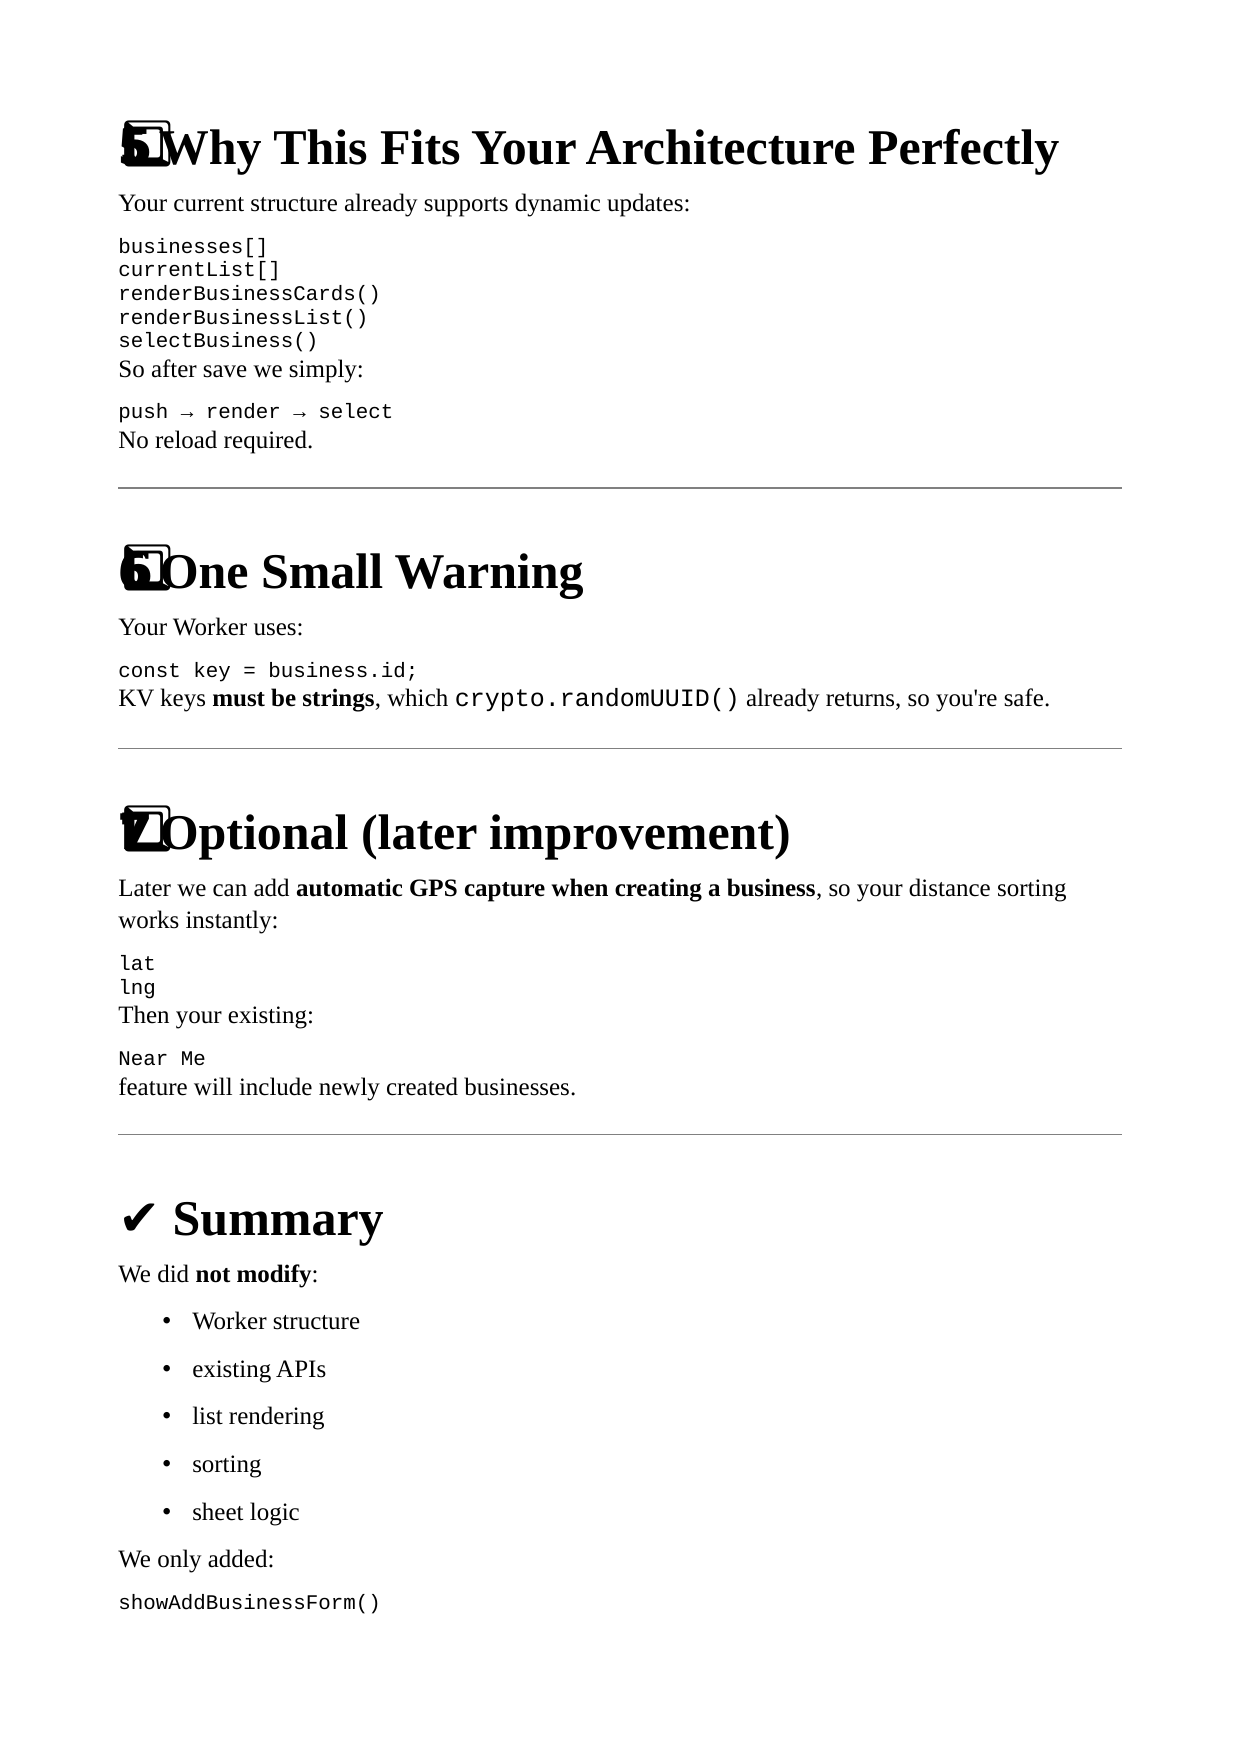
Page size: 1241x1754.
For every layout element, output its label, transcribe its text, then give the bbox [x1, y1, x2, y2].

text KV keys must be strings, which crypto.randomUUID() already returns, so you're safe. [118, 683, 1122, 714]
list sorting [162, 1449, 1122, 1478]
text push → render → select [118, 402, 1122, 425]
text We only added: [118, 1544, 1122, 1573]
subtitle 7️⃣ Optional (later improvement) [118, 803, 1122, 860]
text Your Worker uses: [118, 612, 1122, 641]
text businesses[] [118, 236, 1122, 259]
text renderBusinessCards() [118, 283, 1122, 307]
list Worker structure [162, 1306, 1122, 1335]
text renderBusinessList() [118, 307, 1122, 330]
subtitle 5️⃣ Why This Fits Your Architecture Perfectly [118, 118, 1122, 176]
subtitle 6️⃣ One Small Warning [118, 542, 1122, 599]
list list rendering [162, 1401, 1122, 1430]
text lat [118, 953, 1122, 977]
text We did not modify: [118, 1259, 1122, 1287]
text Your current structure already supports dynamic updates: [118, 188, 1122, 217]
subtitle ✔ Summary [118, 1189, 1122, 1246]
text Near Me [118, 1048, 1122, 1072]
text feature will include newly created businesses. [118, 1072, 1122, 1101]
text const key = business.id; [118, 660, 1122, 683]
text No reload required. [118, 425, 1122, 454]
text selectBusiness() [118, 330, 1122, 354]
list existing APIs [162, 1354, 1122, 1383]
text So after save we simply: [118, 354, 1122, 383]
text Later we can add automatic GPS capture when creating a business, so your distance sorting works instantly: [118, 873, 1122, 934]
text currentList[] [118, 259, 1122, 283]
list sheet logic [162, 1497, 1122, 1525]
text showAddBusinessForm() [118, 1592, 1122, 1616]
text Then your existing: [118, 1001, 1122, 1029]
text lng [118, 977, 1122, 1001]
